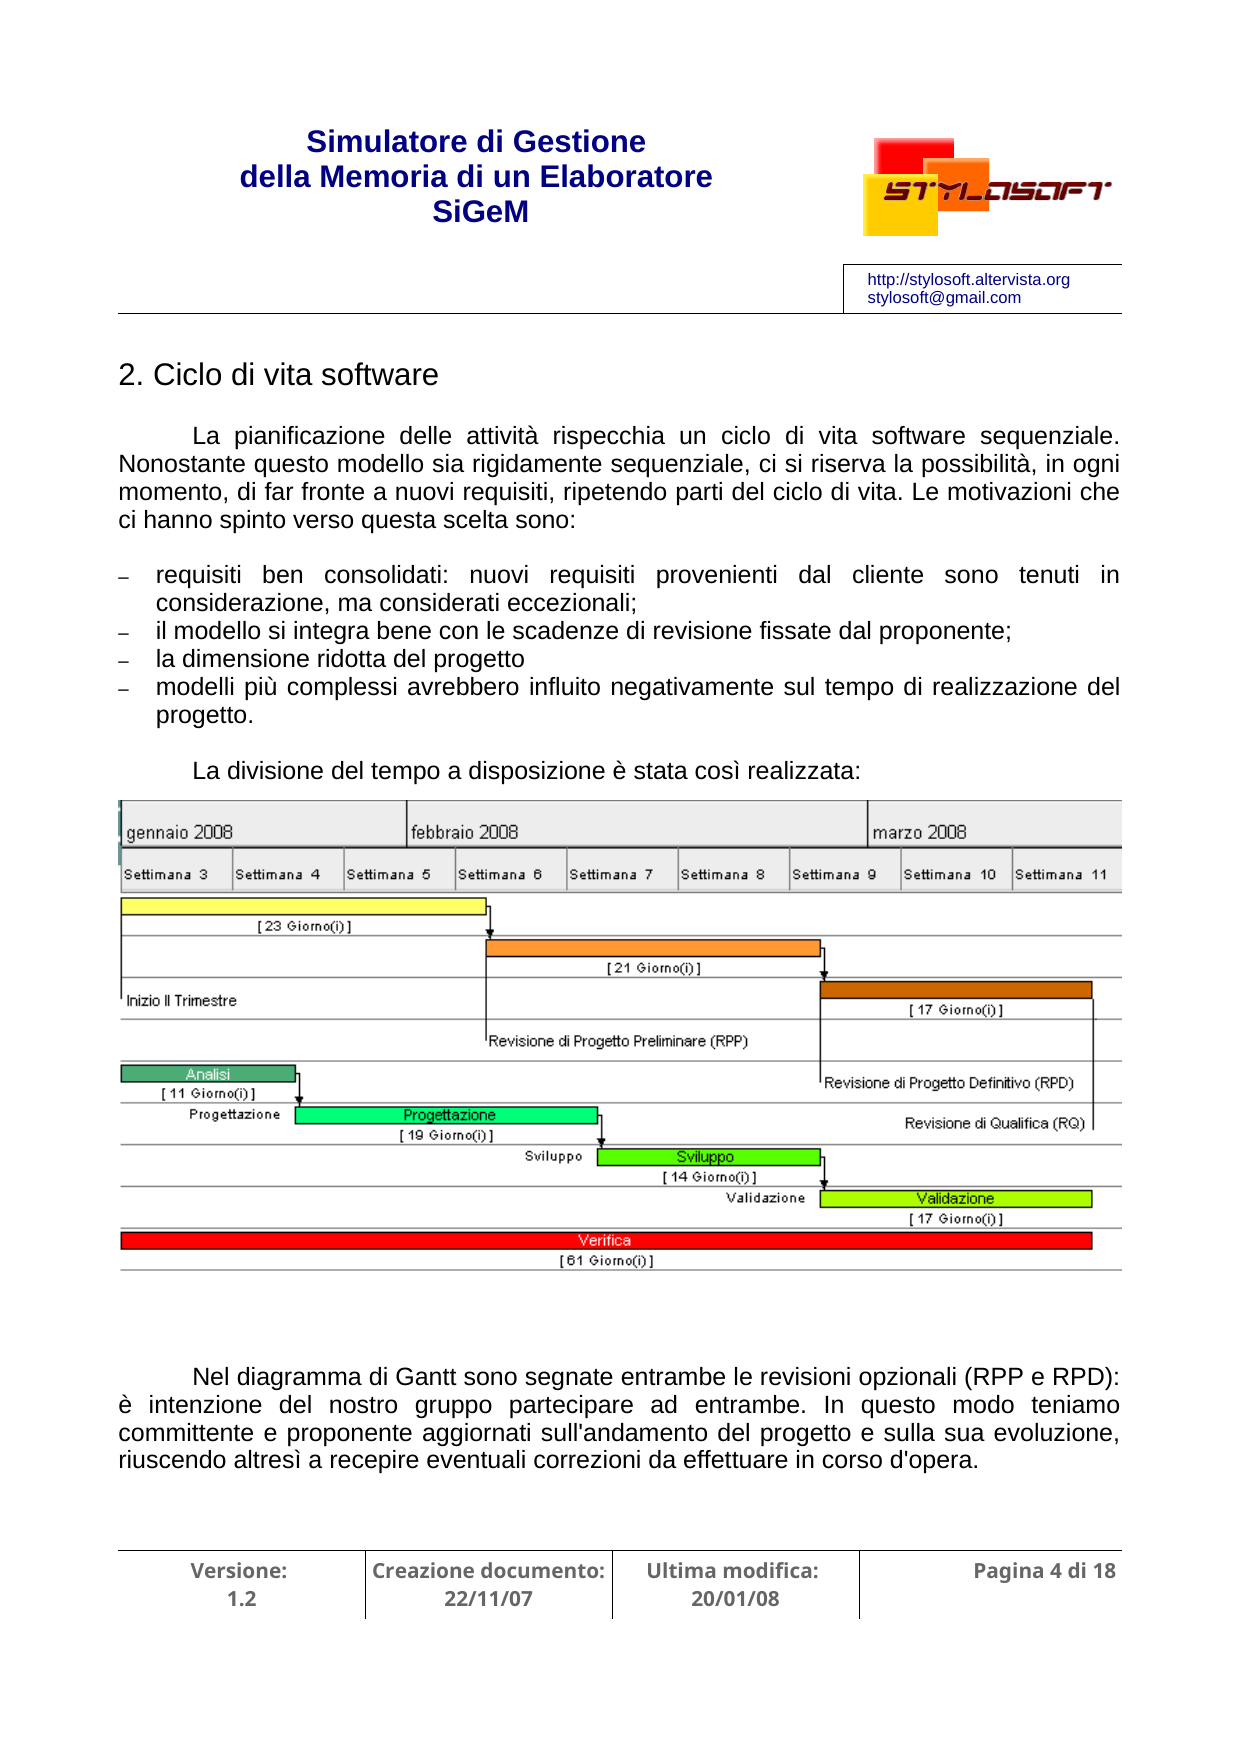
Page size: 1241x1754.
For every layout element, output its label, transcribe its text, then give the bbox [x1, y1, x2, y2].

list il modello si integra bene con le scadenze di revisione fissate dal proponente; [118, 617, 1122, 645]
list modelli più complessi avrebbero influito negativamente sul tempo di realizzazione del progetto. [118, 673, 1122, 729]
picture [118, 800, 1122, 1335]
text Nel diagramma di Gantt sono segnate entrambe le revisioni opzionali (RPP e RPD): è intenzione del nostro gruppo partecipare ad entrambe. In questo modo teniamo committente e proponente aggiornati sull'andamento del progetto e sulla sua evoluzione, riuscendo altresì a recepire eventuali correzioni da effettuare in corso d'opera. [118, 1363, 1122, 1474]
text La pianificazione delle attività rispecchia un ciclo di vita software sequenziale. Nonostante questo modello sia rigidamente sequenziale, ci si riserva la possibilità, in ogni momento, di far fronte a nuovi requisiti, ripetendo parti del ciclo di vita. Le motivazioni che ci hanno spinto verso questa scelta sono: [118, 422, 1122, 533]
list la dimensione ridotta del progetto [118, 645, 1122, 673]
picture [848, 123, 1117, 247]
list requisiti ben consolidati: nuovi requisiti provenienti dal cliente sono tenuti in considerazione, ma considerati eccezionali; [118, 561, 1122, 617]
text 2. Ciclo di vita software [118, 357, 1122, 391]
text La divisione del tempo a disposizione è stata così realizzata: [118, 757, 1122, 785]
